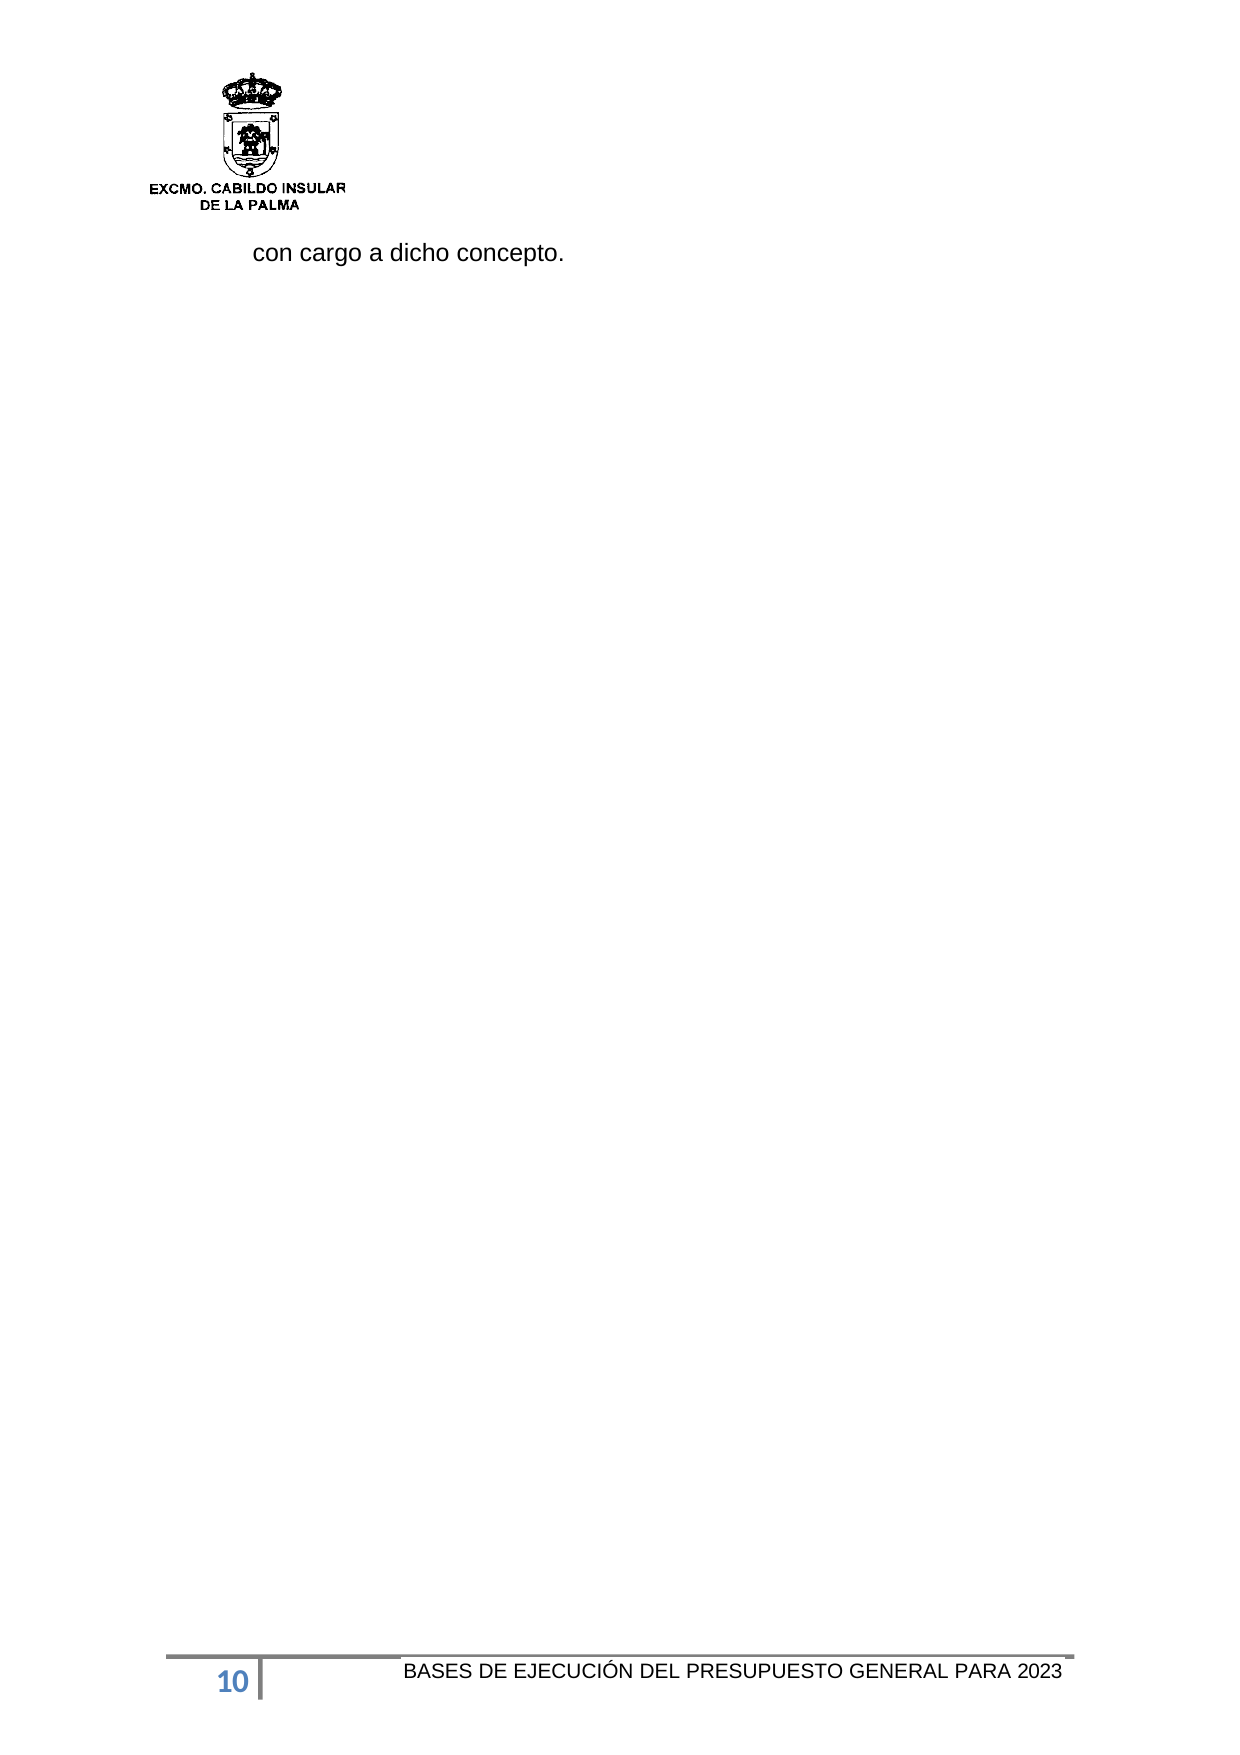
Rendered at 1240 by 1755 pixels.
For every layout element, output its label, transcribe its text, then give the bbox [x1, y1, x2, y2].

text con cargo a dicho concepto. [252, 238, 1063, 267]
